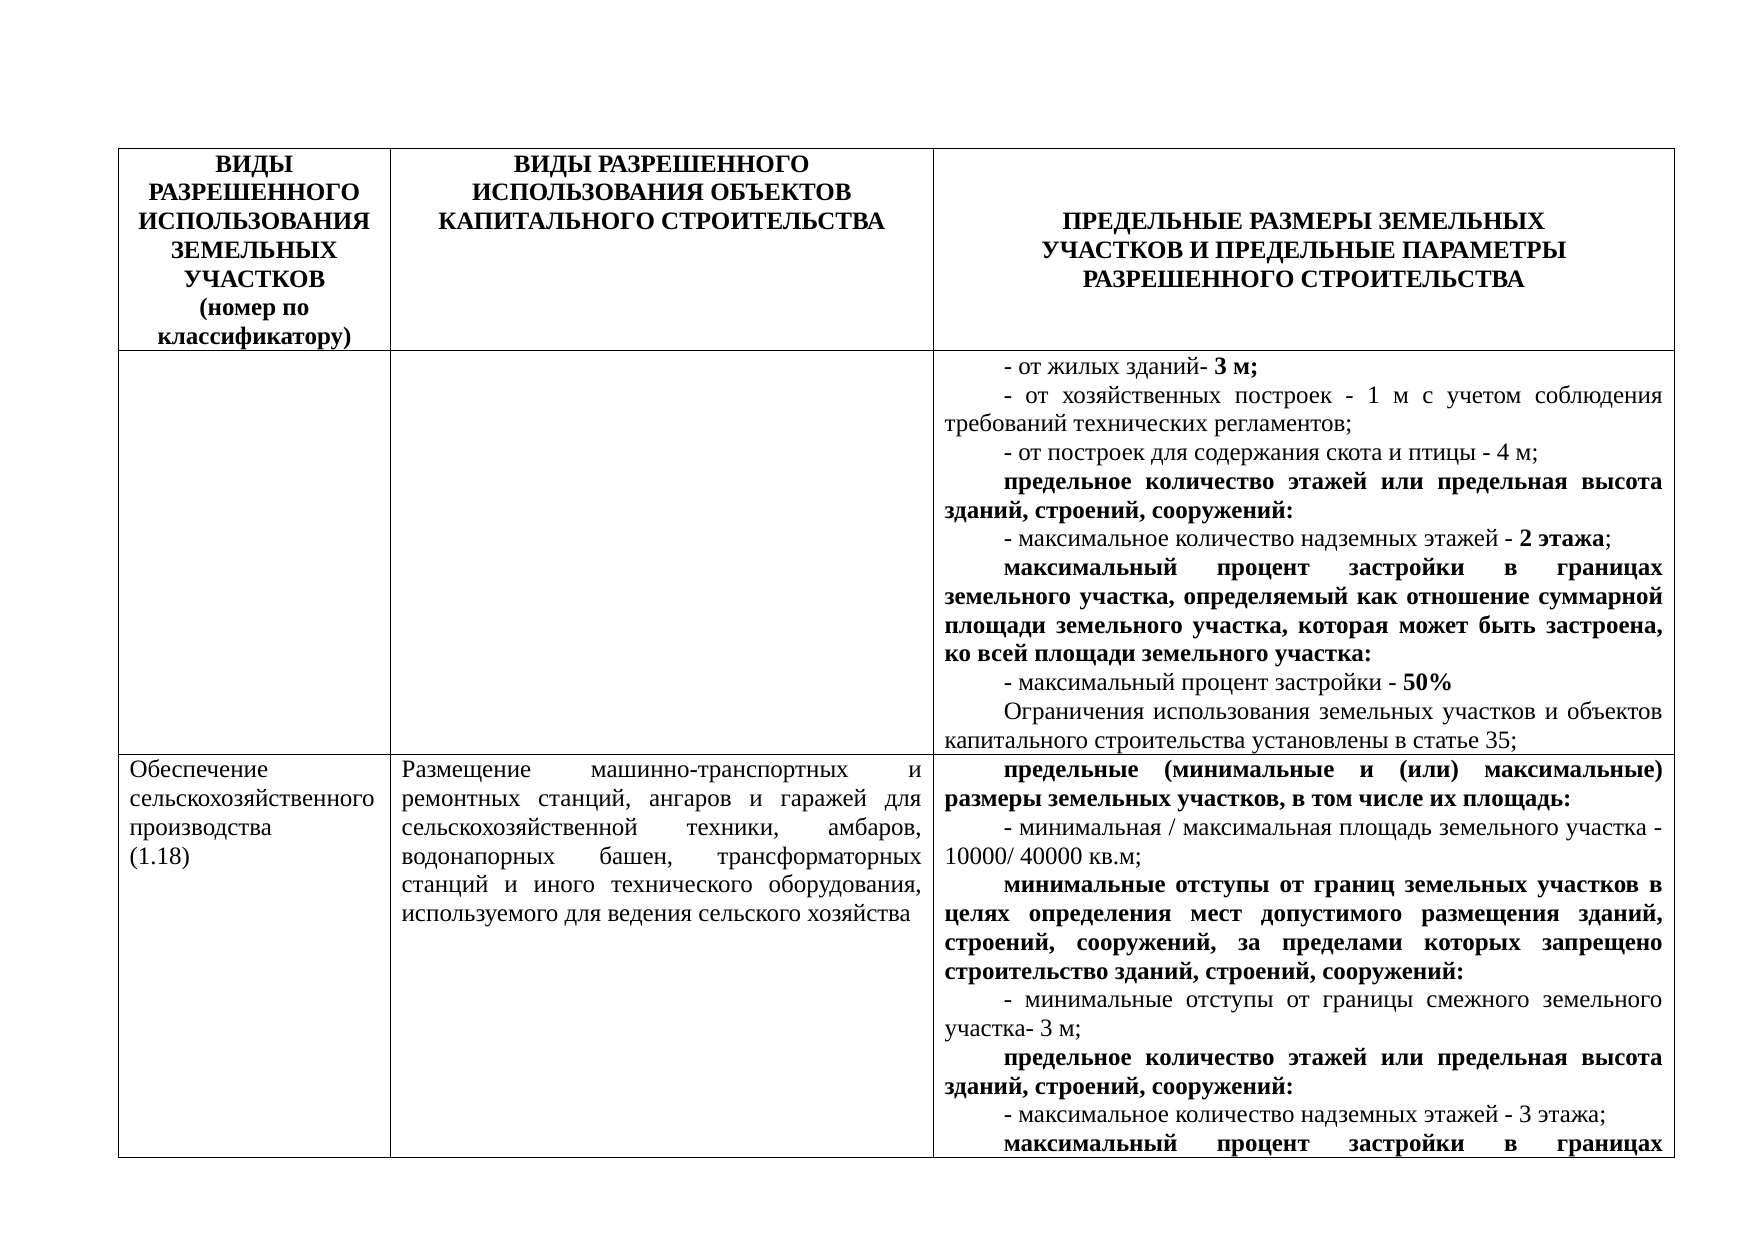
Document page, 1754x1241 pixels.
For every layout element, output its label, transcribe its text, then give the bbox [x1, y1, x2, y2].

table_header ВИДЫ РАЗРЕШЕННОГО ИСПОЛЬЗОВАНИЯ ОБЪЕКТОВ КАПИТАЛЬНОГО СТРОИТЕЛЬСТВА [391, 149, 933, 350]
table_cell - от жилых зданий- 3 м; - от хозяйственных построек - 1 м с учетом соблюдения требований технических регламентов; - от построек для содержания скота и птицы - 4 м; предельное количество этажей или предельная высота зданий, строений, сооружений: - максимальное количество надземных этажей - 2 этажа; максимальный процент застройки в границах земельного участка, определяемый как отношение суммарной площади земельного участка, которая может быть застроена, ко всей площади земельного участка: - максимальный процент застройки - 50% Ограничения использования земельных участков и объектов капитального строительства установлены в статье 35; [934, 351, 1674, 753]
table_cell [119, 351, 390, 753]
table_cell [391, 351, 933, 753]
table_header ВИДЫ РАЗРЕШЕННОГО ИСПОЛЬЗОВАНИЯ ЗЕМЕЛЬНЫХ УЧАСТКОВ (номер по классификатору) [119, 149, 390, 350]
table_cell Размещение машинно-транспортных и ремонтных станций, ангаров и гаражей для сельскохозяйственной техники, амбаров, водонапорных башен, трансформаторных станций и иного технического оборудования, используемого для ведения сельского хозяйства [391, 755, 933, 1157]
table_cell Обеспечение сельскохозяйственного производства (1.18) [119, 755, 390, 1157]
table_header ПРЕДЕЛЬНЫЕ РАЗМЕРЫ ЗЕМЕЛЬНЫХ УЧАСТКОВ И ПРЕДЕЛЬНЫЕ ПАРАМЕТРЫ РАЗРЕШЕННОГО СТРОИТЕЛЬСТВА [934, 149, 1674, 350]
table_cell предельные (минимальные и (или) максимальные) размеры земельных участков, в том числе их площадь: - минимальная / максимальная площадь земельного участка - 10000/ 40000 кв.м; минимальные отступы от границ земельных участков в целях определения мест допустимого размещения зданий, строений, сооружений, за пределами которых запрещено строительство зданий, строений, сооружений: - минимальные отступы от границы смежного земельного участка- 3 м; предельное количество этажей или предельная высота зданий, строений, сооружений: - максимальное количество надземных этажей - 3 этажа; максимальный процент застройки в границах [934, 755, 1674, 1157]
